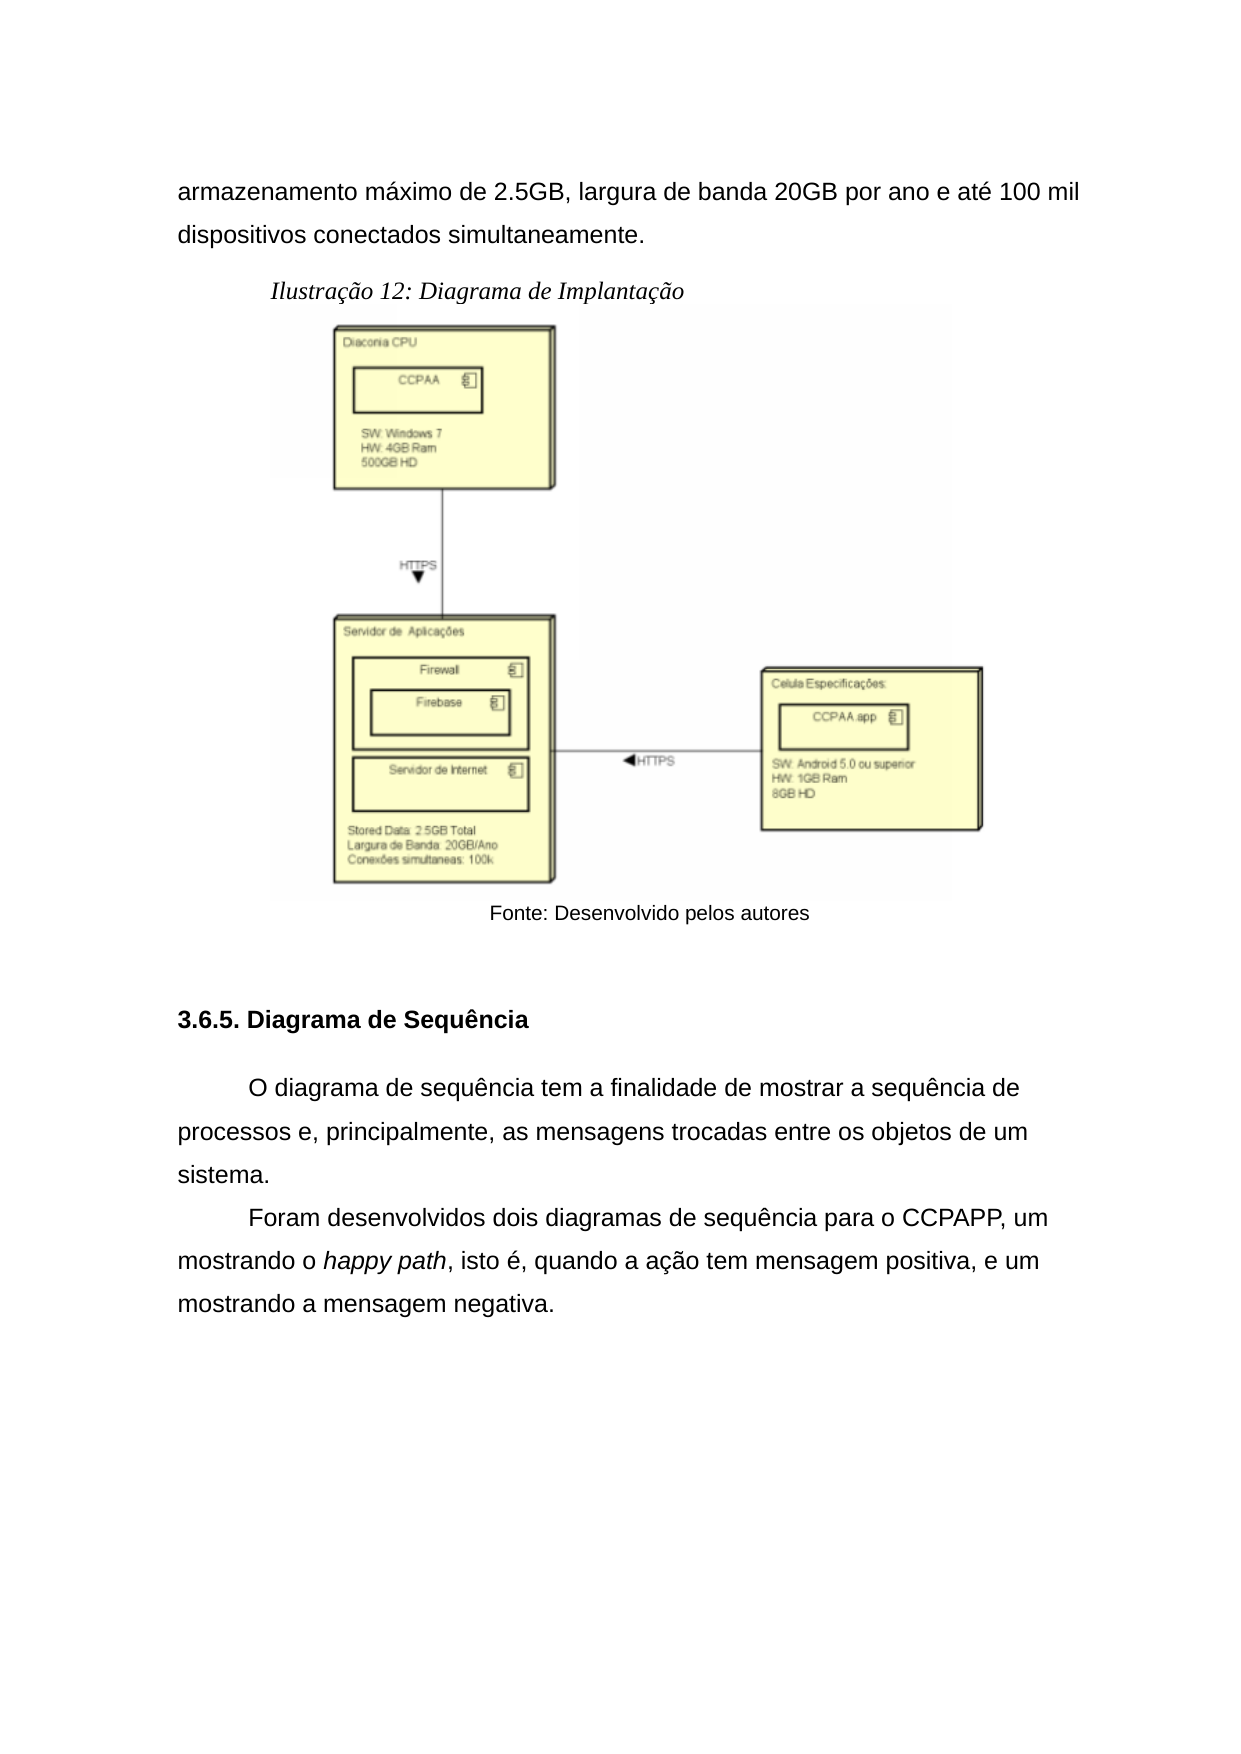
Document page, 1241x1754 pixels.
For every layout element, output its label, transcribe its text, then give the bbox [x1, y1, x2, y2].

text Fonte: Desenvolvido pelos autores [177, 263, 1122, 925]
text Ilustração 12: Diagrama de Implantação [270, 276, 1029, 304]
picture [270, 304, 1029, 901]
text Foram desenvolvidos dois diagramas de sequência para o CCPAPP, um mostrando o happy path, isto é, quando a ação tem mensagem positiva, e um mostrando a mensagem negativa. [177, 1203, 1122, 1318]
subtitle 3.6.5. Diagrama de Sequência [177, 1005, 1122, 1034]
text armazenamento máximo de 2.5GB, largura de banda 20GB por ano e até 100 mil dispositivos conectados simultaneamente. [177, 177, 1122, 249]
text O diagrama de sequência tem a finalidade de mostrar a sequência de processos e, principalmente, as mensagens trocadas entre os objetos de um sistema. [177, 1073, 1122, 1188]
